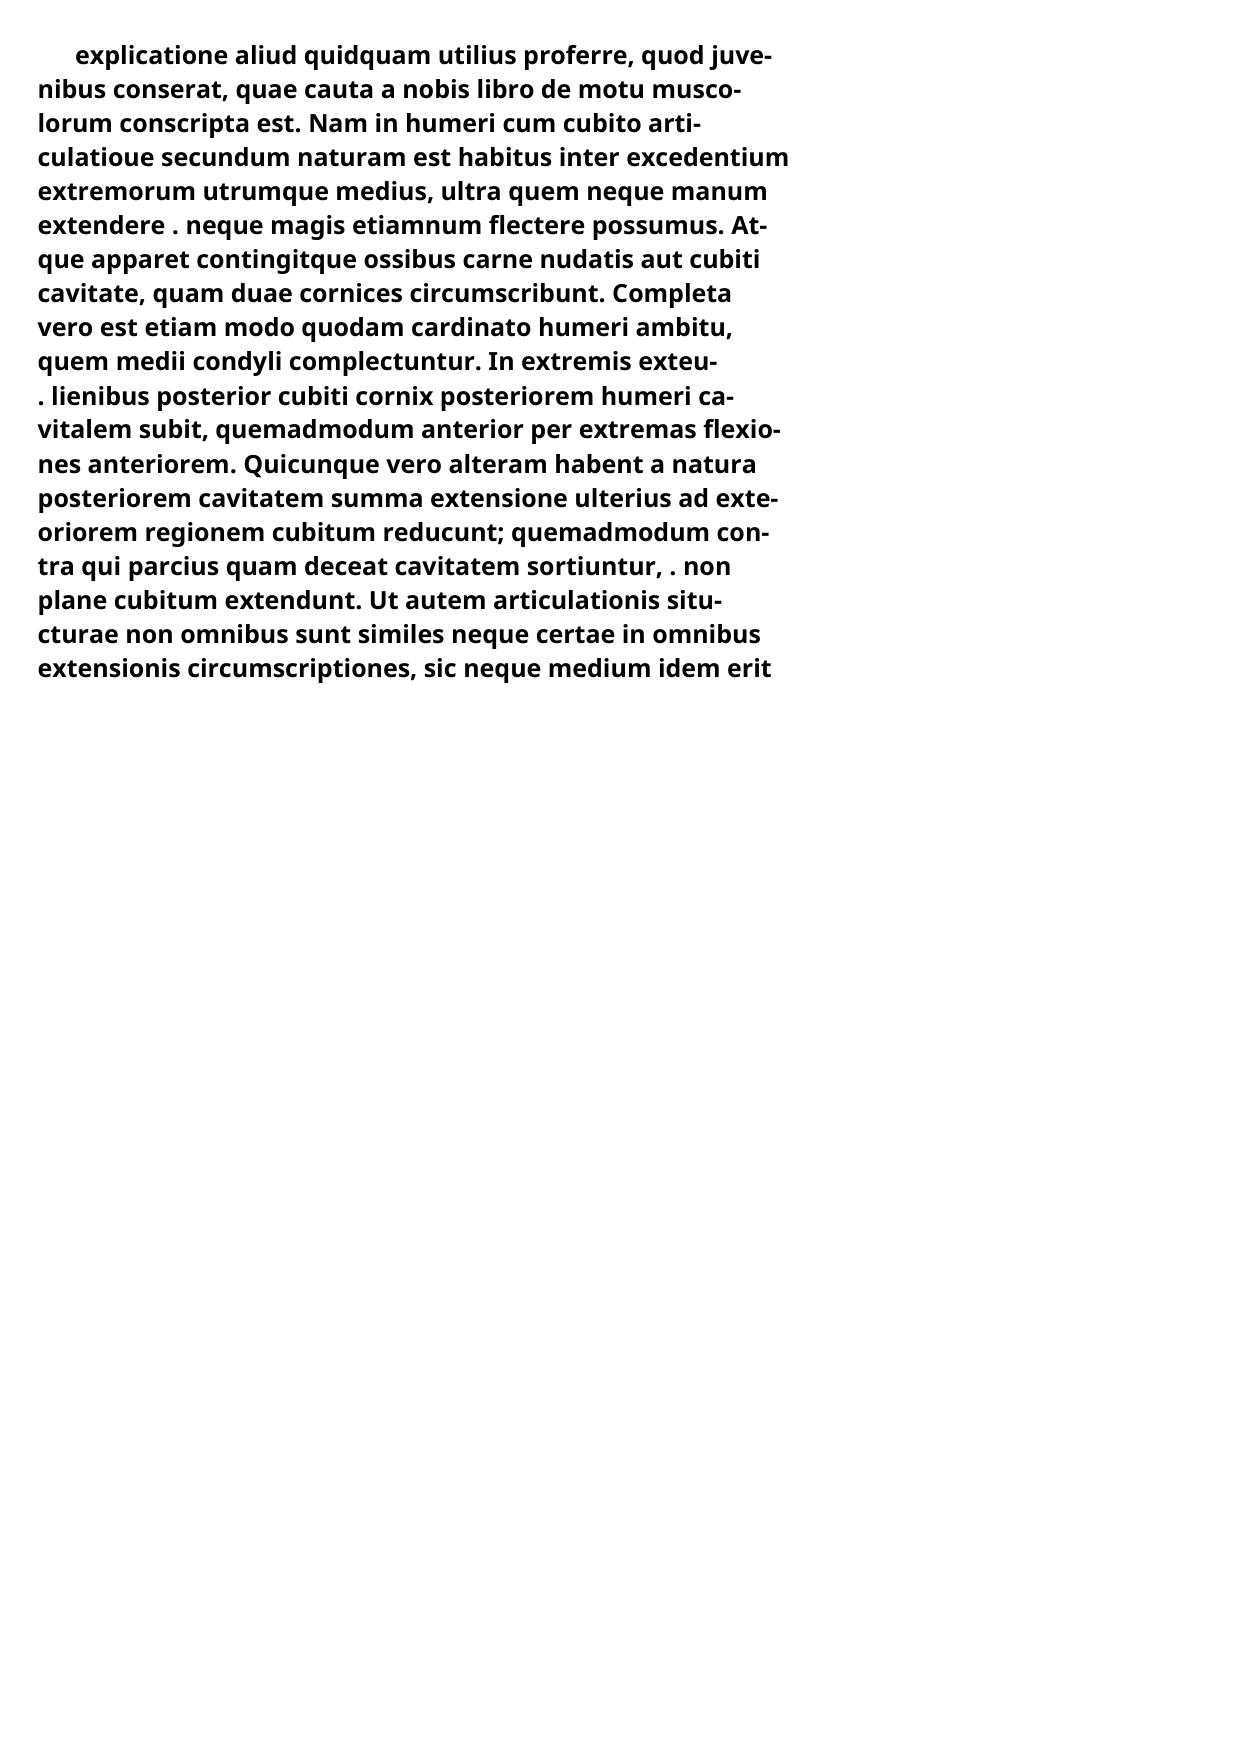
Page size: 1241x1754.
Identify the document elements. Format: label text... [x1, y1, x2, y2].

text explicatione aliud quidquam utilius proferre, quod juve- nibus conserat, quae cauta a nobis libro de motu musco- lorum conscripta est. Nam in humeri cum cubito arti- culatioue secundum naturam est habitus inter excedentium extremorum utrumque medius, ultra quem neque manum extendere . neque magis etiamnum flectere possumus. At- que apparet contingitque ossibus carne nudatis aut cubiti cavitate, quam duae cornices circumscribunt. Completa vero est etiam modo quodam cardinato humeri ambitu, quem medii condyli complectuntur. In extremis exteu- . lienibus posterior cubiti cornix posteriorem humeri ca- vitalem subit, quemadmodum anterior per extremas flexio- nes anteriorem. Quicunque vero alteram habent a natura posteriorem cavitatem summa extensione ulterius ad exte- oriorem regionem cubitum reducunt; quemadmodum con- tra qui parcius quam deceat cavitatem sortiuntur, . non plane cubitum extendunt. Ut autem articulationis situ- cturae non omnibus sunt similes neque certae in omnibus extensionis circumscriptiones, sic neque medium idem erit [37, 37, 1203, 685]
